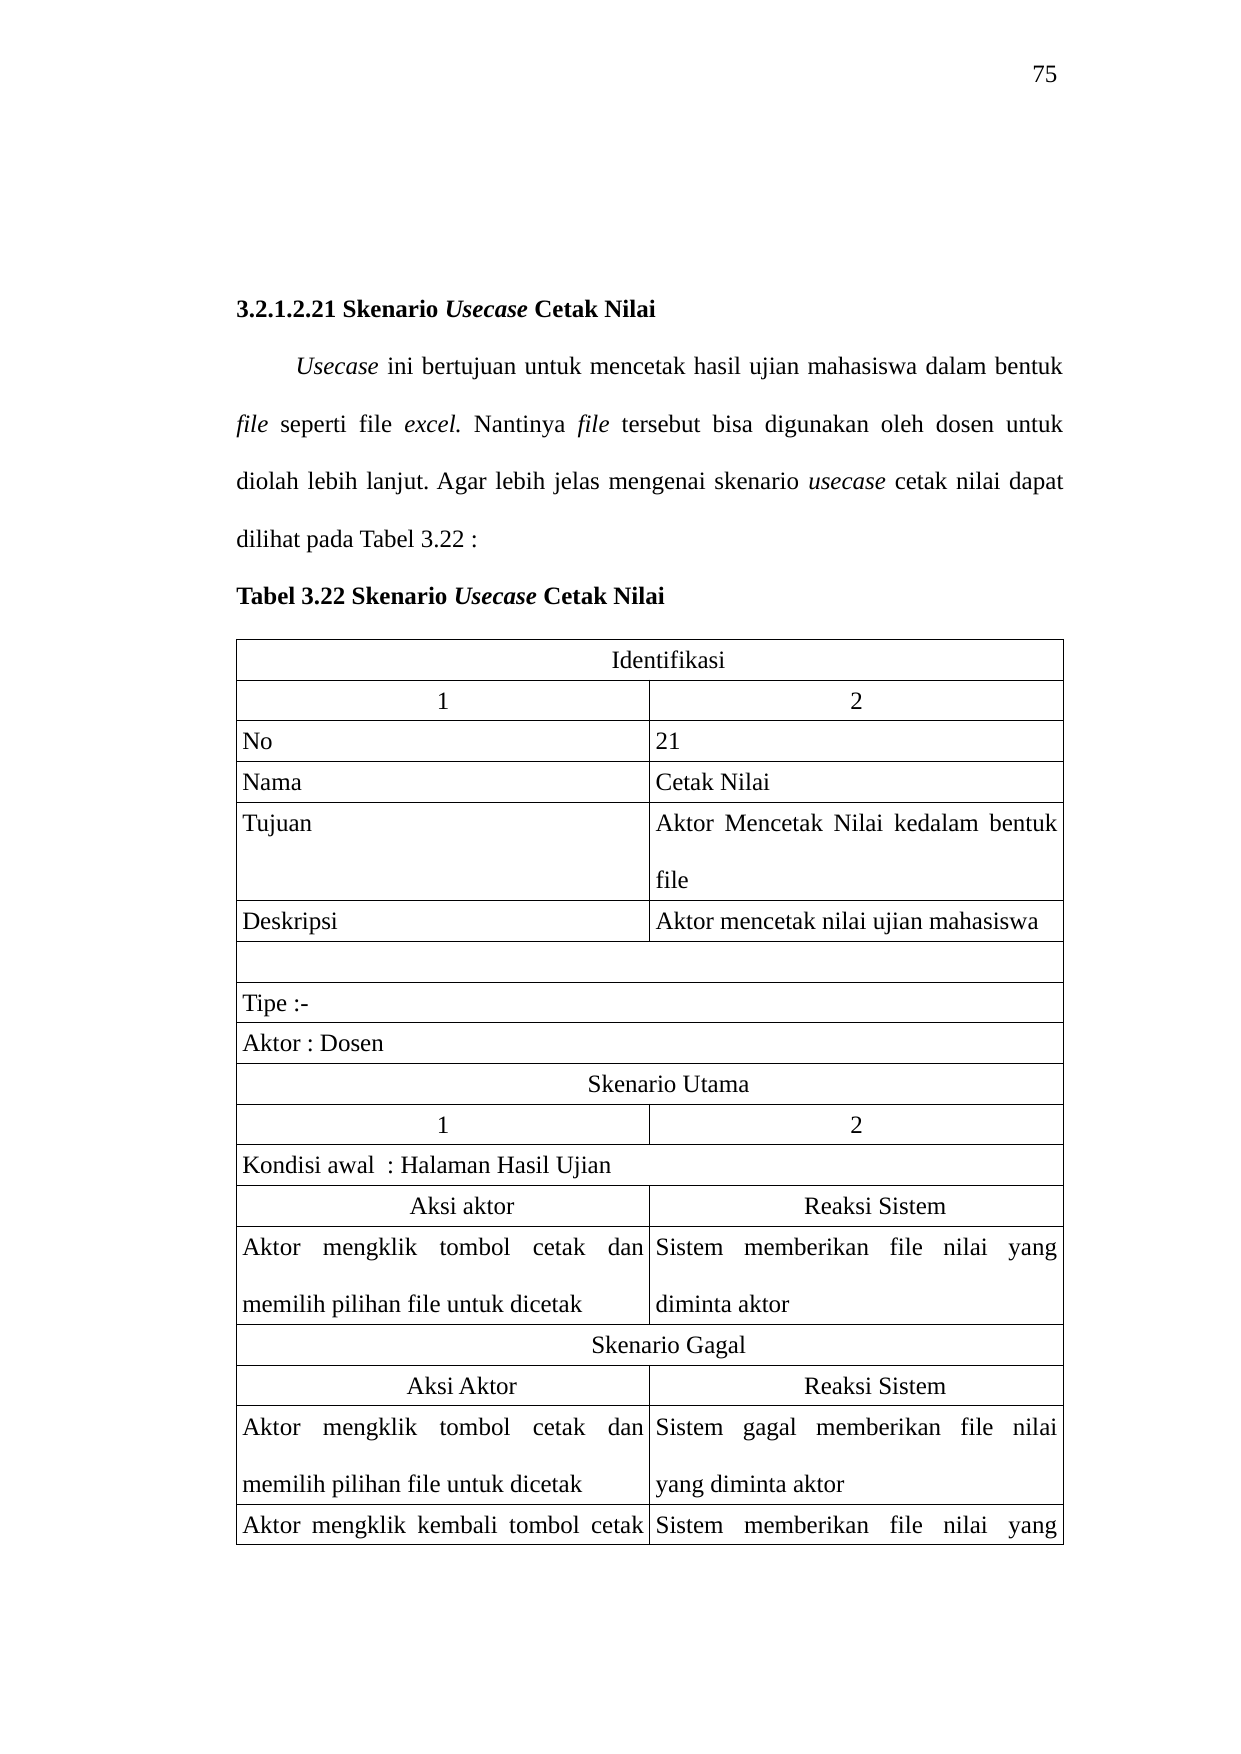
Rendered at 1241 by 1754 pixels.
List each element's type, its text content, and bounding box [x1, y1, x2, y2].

table_header Identifikasi [237, 640, 1063, 679]
table_cell Aktor mengklik tombol cetak dan memilih pilihan file untuk dicetak [237, 1406, 649, 1504]
table_cell Deskripsi [237, 901, 649, 941]
table_cell Skenario Utama [237, 1064, 1063, 1103]
table_cell [237, 942, 1063, 981]
table_cell 2 [650, 681, 1063, 720]
table_cell Aktor : Dosen [237, 1023, 1063, 1063]
table_cell 21 [650, 721, 1063, 761]
table_cell Sistem memberikan file nilai yang [650, 1505, 1063, 1544]
table_cell Aksi Aktor [237, 1366, 649, 1405]
table_cell Aktor mengklik tombol cetak dan memilih pilihan file untuk dicetak [237, 1227, 649, 1324]
table_cell Kondisi awal : Halaman Hasil Ujian [237, 1145, 1063, 1185]
table_cell Aktor mencetak nilai ujian mahasiswa [650, 901, 1063, 941]
table_cell Cetak Nilai [650, 762, 1063, 802]
table_cell Aksi aktor [237, 1186, 649, 1226]
table_cell Aktor Mencetak Nilai kedalam bentuk file [650, 803, 1063, 900]
table_cell No [237, 721, 649, 761]
table_cell Reaksi Sistem [650, 1366, 1063, 1405]
table_cell Skenario Gagal [237, 1325, 1063, 1365]
table_cell Nama [237, 762, 649, 802]
table_cell Tujuan [237, 803, 649, 900]
table_cell Aktor mengklik kembali tombol cetak [237, 1505, 649, 1544]
text Usecase ini bertujuan untuk mencetak hasil ujian mahasiswa dalam bentuk file seperti file excel. Nantinya file tersebut bisa digunakan oleh dosen untuk diolah lebih lanjut. Agar lebih jelas mengenai skenario usecase cetak nilai dapat dilihat pada Tabel 3.22 : [236, 351, 1063, 552]
table_cell Reaksi Sistem [650, 1186, 1063, 1226]
subtitle 3.2.1.2.21 Skenario Usecase Cetak Nilai [236, 294, 1063, 322]
table_cell 1 [237, 681, 649, 720]
subtitle Tabel 3.22 Skenario Usecase Cetak Nilai [236, 581, 1063, 610]
table_cell 1 [237, 1105, 649, 1144]
table_cell Tipe :- [237, 983, 1063, 1022]
table_cell Sistem gagal memberikan file nilai yang diminta aktor [650, 1406, 1063, 1504]
table_cell Sistem memberikan file nilai yang diminta aktor [650, 1227, 1063, 1324]
table_cell 2 [650, 1105, 1063, 1144]
